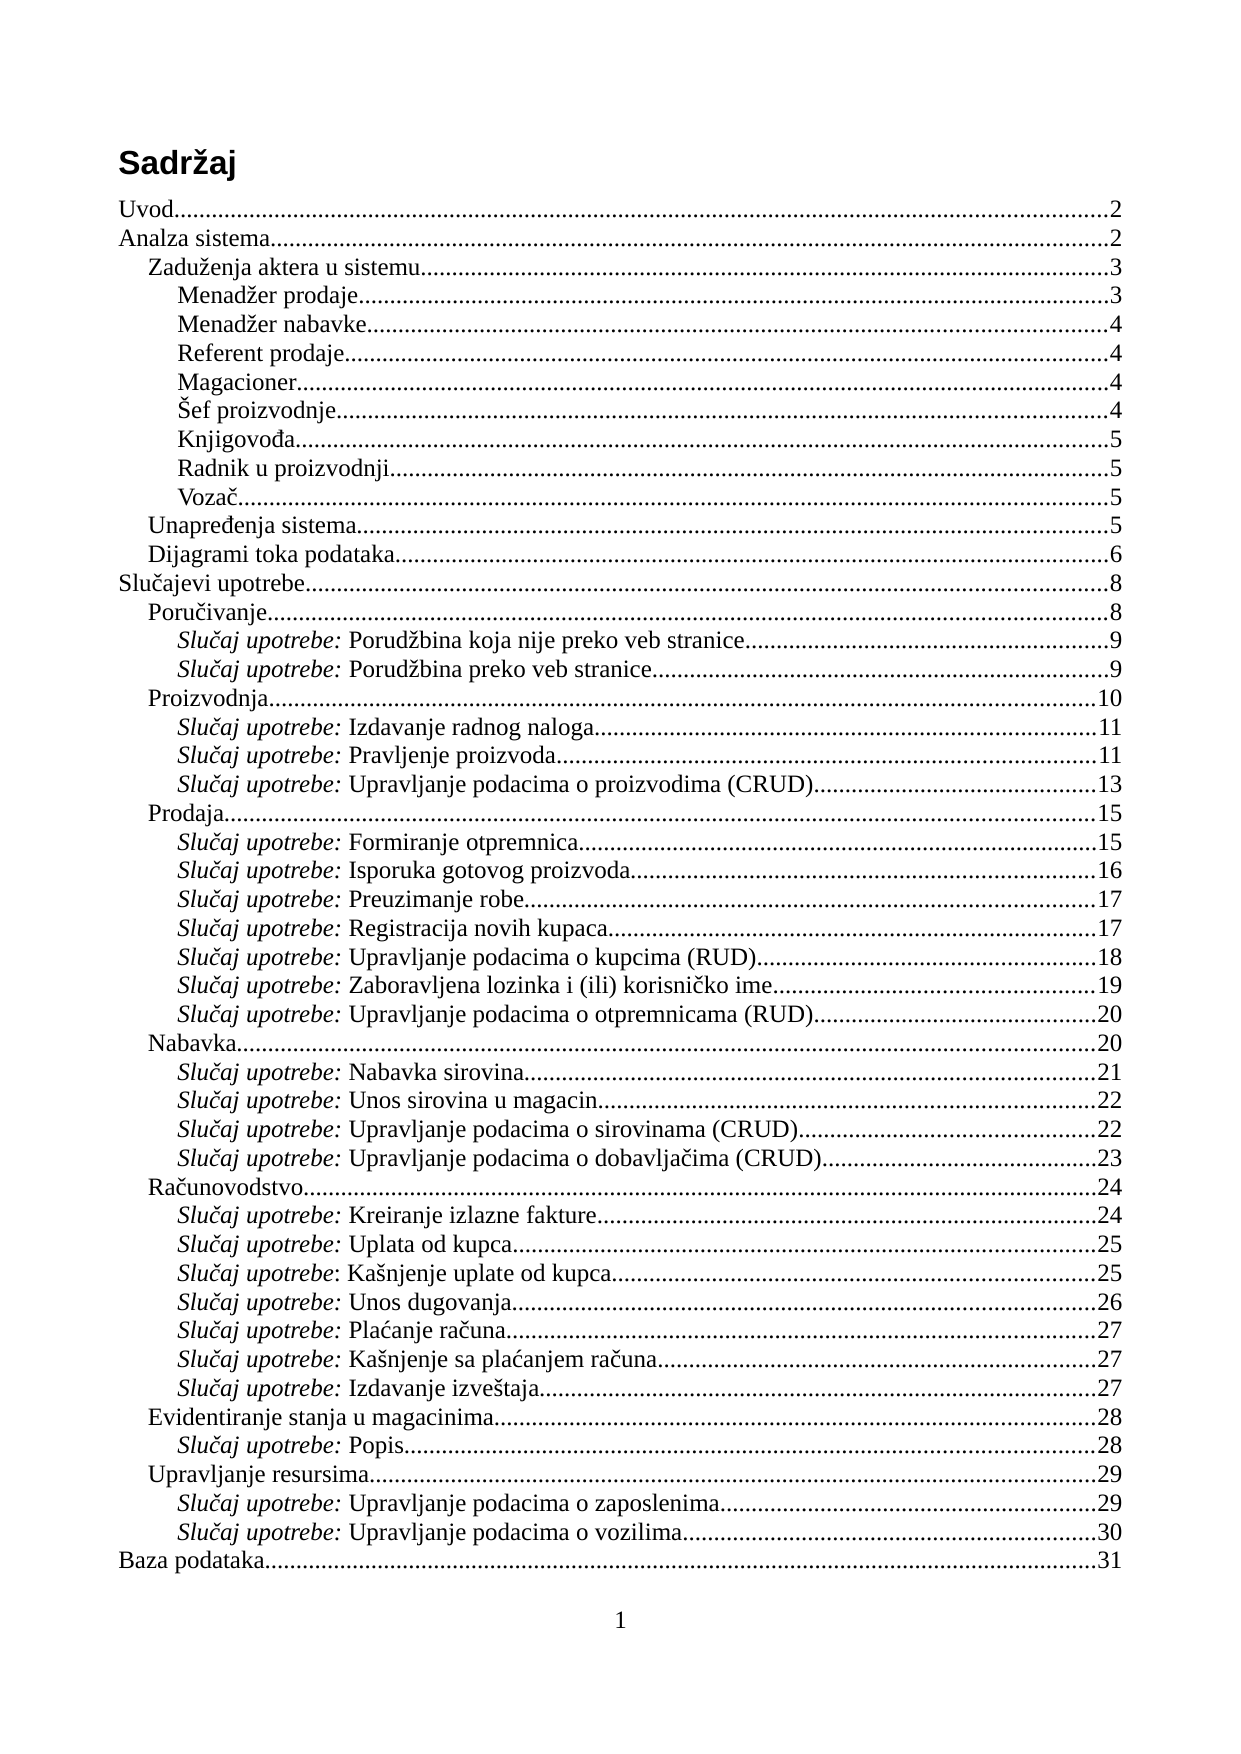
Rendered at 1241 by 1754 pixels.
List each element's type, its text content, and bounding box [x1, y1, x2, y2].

text Poručivanje 8 [148, 597, 1122, 625]
text Slučaj upotrebe: Isporuka gotovog proizvoda 16 [177, 855, 1122, 884]
text Slučaj upotrebe: Izdavanje radnog naloga 11 [177, 712, 1122, 740]
subtitle Sadržaj [118, 143, 1122, 182]
text Slučaj upotrebe: Upravljanje podacima o zaposlenima 29 [177, 1488, 1122, 1517]
text Slučaj upotrebe: Registracija novih kupaca 17 [177, 913, 1122, 942]
text Uvod 2 [118, 194, 1122, 223]
text Slučaj upotrebe: Upravljanje podacima o proizvodima (CRUD) 13 [177, 769, 1122, 798]
text Slučaj upotrebe: Plaćanje računa 27 [177, 1315, 1122, 1344]
text Unapređenja sistema 5 [148, 510, 1122, 539]
text Baza podataka 31 [118, 1545, 1122, 1574]
text Slučaj upotrebe: Unos sirovina u magacin 22 [177, 1085, 1122, 1114]
text Slučaj upotrebe: Izdavanje izveštaja 27 [177, 1373, 1122, 1402]
text Računovodstvo 24 [148, 1172, 1122, 1200]
text Menadžer nabavke 4 [177, 309, 1122, 338]
text Slučaj upotrebe: Porudžbina preko veb stranice 9 [177, 654, 1122, 683]
text Analza sistema 2 [118, 223, 1122, 252]
text Slučaj upotrebe: Upravljanje podacima o vozilima 30 [177, 1517, 1122, 1545]
text Slučaj upotrebe: Kašnjenje sa plaćanjem računa 27 [177, 1344, 1122, 1373]
text Slučaj upotrebe: Unos dugovanja 26 [177, 1287, 1122, 1315]
text Slučaj upotrebe: Nabavka sirovina 21 [177, 1057, 1122, 1085]
text Slučaj upotrebe: Popis 28 [177, 1430, 1122, 1459]
text Slučaj upotrebe: Uplata od kupca 25 [177, 1229, 1122, 1258]
text Slučaj upotrebe: Kašnjenje uplate od kupca 25 [177, 1258, 1122, 1287]
text Nabavka 20 [148, 1028, 1122, 1057]
text Prodaja 15 [148, 798, 1122, 827]
text Dijagrami toka podataka 6 [148, 539, 1122, 568]
text Referent prodaje 4 [177, 338, 1122, 367]
text Slučajevi upotrebe 8 [118, 568, 1122, 597]
text Slučaj upotrebe: Formiranje otpremnica 15 [177, 827, 1122, 855]
text Menadžer prodaje 3 [177, 280, 1122, 309]
text Slučaj upotrebe: Upravljanje podacima o dobavljačima (CRUD) 23 [177, 1143, 1122, 1172]
text Knjigovođa 5 [177, 424, 1122, 453]
text Slučaj upotrebe: Porudžbina koja nije preko veb stranice 9 [177, 625, 1122, 654]
text Slučaj upotrebe: Preuzimanje robe 17 [177, 884, 1122, 913]
text Evidentiranje stanja u magacinima 28 [148, 1402, 1122, 1430]
text Slučaj upotrebe: Kreiranje izlazne fakture 24 [177, 1200, 1122, 1229]
text Magacioner 4 [177, 367, 1122, 395]
text Radnik u proizvodnji 5 [177, 453, 1122, 482]
text Upravljanje resursima 29 [148, 1459, 1122, 1488]
text Slučaj upotrebe: Upravljanje podacima o sirovinama (CRUD) 22 [177, 1114, 1122, 1143]
text Proizvodnja 10 [148, 683, 1122, 712]
text Šef proizvodnje 4 [177, 395, 1122, 424]
text Vozač 5 [177, 482, 1122, 510]
text Slučaj upotrebe: Upravljanje podacima o kupcima (RUD) 18 [177, 942, 1122, 970]
text Zaduženja aktera u sistemu 3 [148, 252, 1122, 280]
text Slučaj upotrebe: Upravljanje podacima o otpremnicama (RUD) 20 [177, 999, 1122, 1028]
text Slučaj upotrebe: Pravljenje proizvoda 11 [177, 740, 1122, 769]
text Slučaj upotrebe: Zaboravljena lozinka i (ili) korisničko ime 19 [177, 970, 1122, 999]
